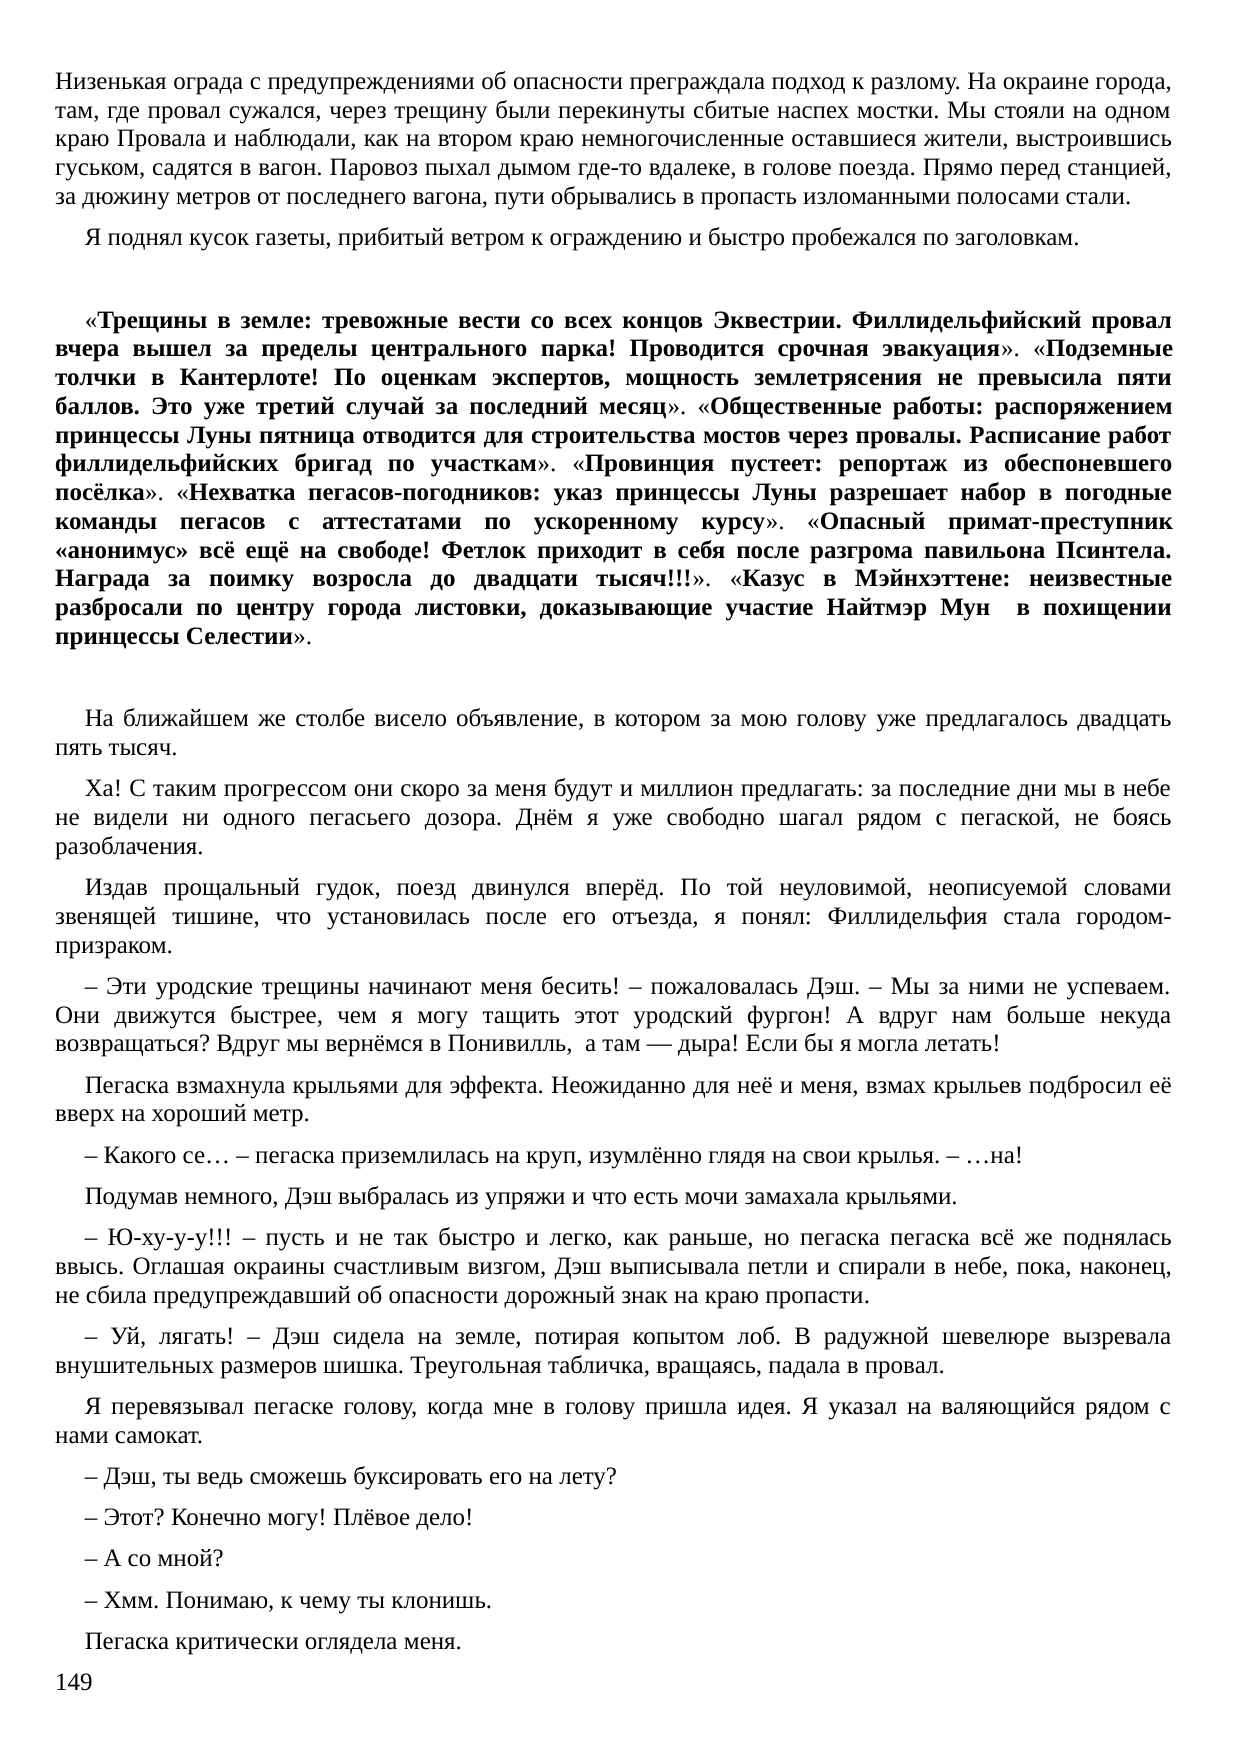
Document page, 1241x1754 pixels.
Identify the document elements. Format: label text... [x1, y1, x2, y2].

text – Дэш, ты ведь сможешь буксировать его на лету? [55, 1461, 1173, 1490]
text «Трещины в земле: тревожные вести со всех концов Эквестрии. Филлидельфийский провал вчера вышел за пределы центрального парка! Проводится срочная эвакуация». «Подземные толчки в Кантерлоте! По оценкам экспертов, мощность землетрясения не превысила пяти баллов. Это уже третий случай за последний месяц». «Общественные работы: распоряжением принцессы Луны пятница отводится для строительства мостов через провалы. Расписание работ филлидельфийских бригад по участкам». «Провинция пустеет: репортаж из обеспоневшего посёлка». «Нехватка пегасов-погодников: указ принцессы Луны разрешает набор в погодные команды пегасов с аттестатами по ускоренному курсу». «Опасный примат-преступник «анонимус» всё ещё на свободе! Фетлок приходит в себя после разгрома павильона Псинтела. Награда за поимку возросла до двадцати тысяч!!!». «Казус в Мэйнхэттене: неизвестные разбросали по центру города листовки, доказывающие участие Найтмэр Мун в похищении принцессы Селестии». [55, 305, 1173, 650]
text – Какого се… – пегаска приземлилась на круп, изумлённо глядя на свои крылья. – …на! [55, 1140, 1173, 1168]
text – А со мной? [55, 1543, 1173, 1572]
text – Хмм. Понимаю, к чему ты клонишь. [55, 1585, 1173, 1613]
text Я поднял кусок газеты, прибитый ветром к ограждению и быстро пробежался по заголовкам. [55, 222, 1173, 251]
text На ближайшем же столбе висело объявление, в котором за мою голову уже предлагалось двадцать пять тысяч. [55, 703, 1173, 761]
text – Эти уродские трещины начинают меня бесить! – пожаловалась Дэш. – Мы за ними не успеваем. Они движутся быстрее, чем я могу тащить этот уродский фургон! А вдруг нам больше некуда возвращаться? Вдруг мы вернёмся в Понивилль, а там — дыра! Если бы я могла летать! [55, 971, 1173, 1057]
text Пегаска критически оглядела меня. [55, 1626, 1173, 1655]
text Подумав немного, Дэш выбралась из упряжи и что есть мочи замахала крыльями. [55, 1181, 1173, 1210]
text – Уй, лягать! – Дэш сидела на земле, потирая копытом лоб. В радужной шевелюре вызревала внушительных размеров шишка. Треугольная табличка, вращаясь, падала в провал. [55, 1321, 1173, 1378]
text Низенькая ограда с предупреждениями об опасности преграждала подход к разлому. На окраине города, там, где провал сужался, через трещину были перекинуты сбитые наспех мостки. Мы стояли на одном краю Провала и наблюдали, как на втором краю немногочисленные оставшиеся жители, выстроившись гуськом, садятся в вагон. Паровоз пыхал дымом где-то вдалеке, в голове поезда. Прямо перед станцией, за дюжину метров от последнего вагона, пути обрывались в пропасть изломанными полосами стали. [55, 66, 1173, 210]
text – Этот? Конечно могу! Плёвое дело! [55, 1502, 1173, 1531]
text Пегаска взмахнула крыльями для эффекта. Неожиданно для неё и меня, взмах крыльев подбросил её вверх на хороший метр. [55, 1070, 1173, 1127]
text – Ю-ху-у-у!!! – пусть и не так быстро и легко, как раньше, но пегаска пегаска всё же поднялась ввысь. Оглашая окраины счастливым визгом, Дэш выписывала петли и спирали в небе, пока, наконец, не сбила предупреждавший об опасности дорожный знак на краю пропасти. [55, 1222, 1173, 1308]
text Я перевязывал пегаске голову, когда мне в голову пришла идея. Я указал на валяющийся рядом с нами самокат. [55, 1391, 1173, 1448]
text Ха! С таким прогрессом они скоро за меня будут и миллион предлагать: за последние дни мы в небе не видели ни одного пегасьего дозора. Днём я уже свободно шагал рядом с пегаской, не боясь разоблачения. [55, 773, 1173, 860]
text Издав прощальный гудок, поезд двинулся вперёд. По той неуловимой, неописуемой словами звенящей тишине, что установилась после его отъезда, я понял: Филлидельфия стала городом-призраком. [55, 872, 1173, 958]
